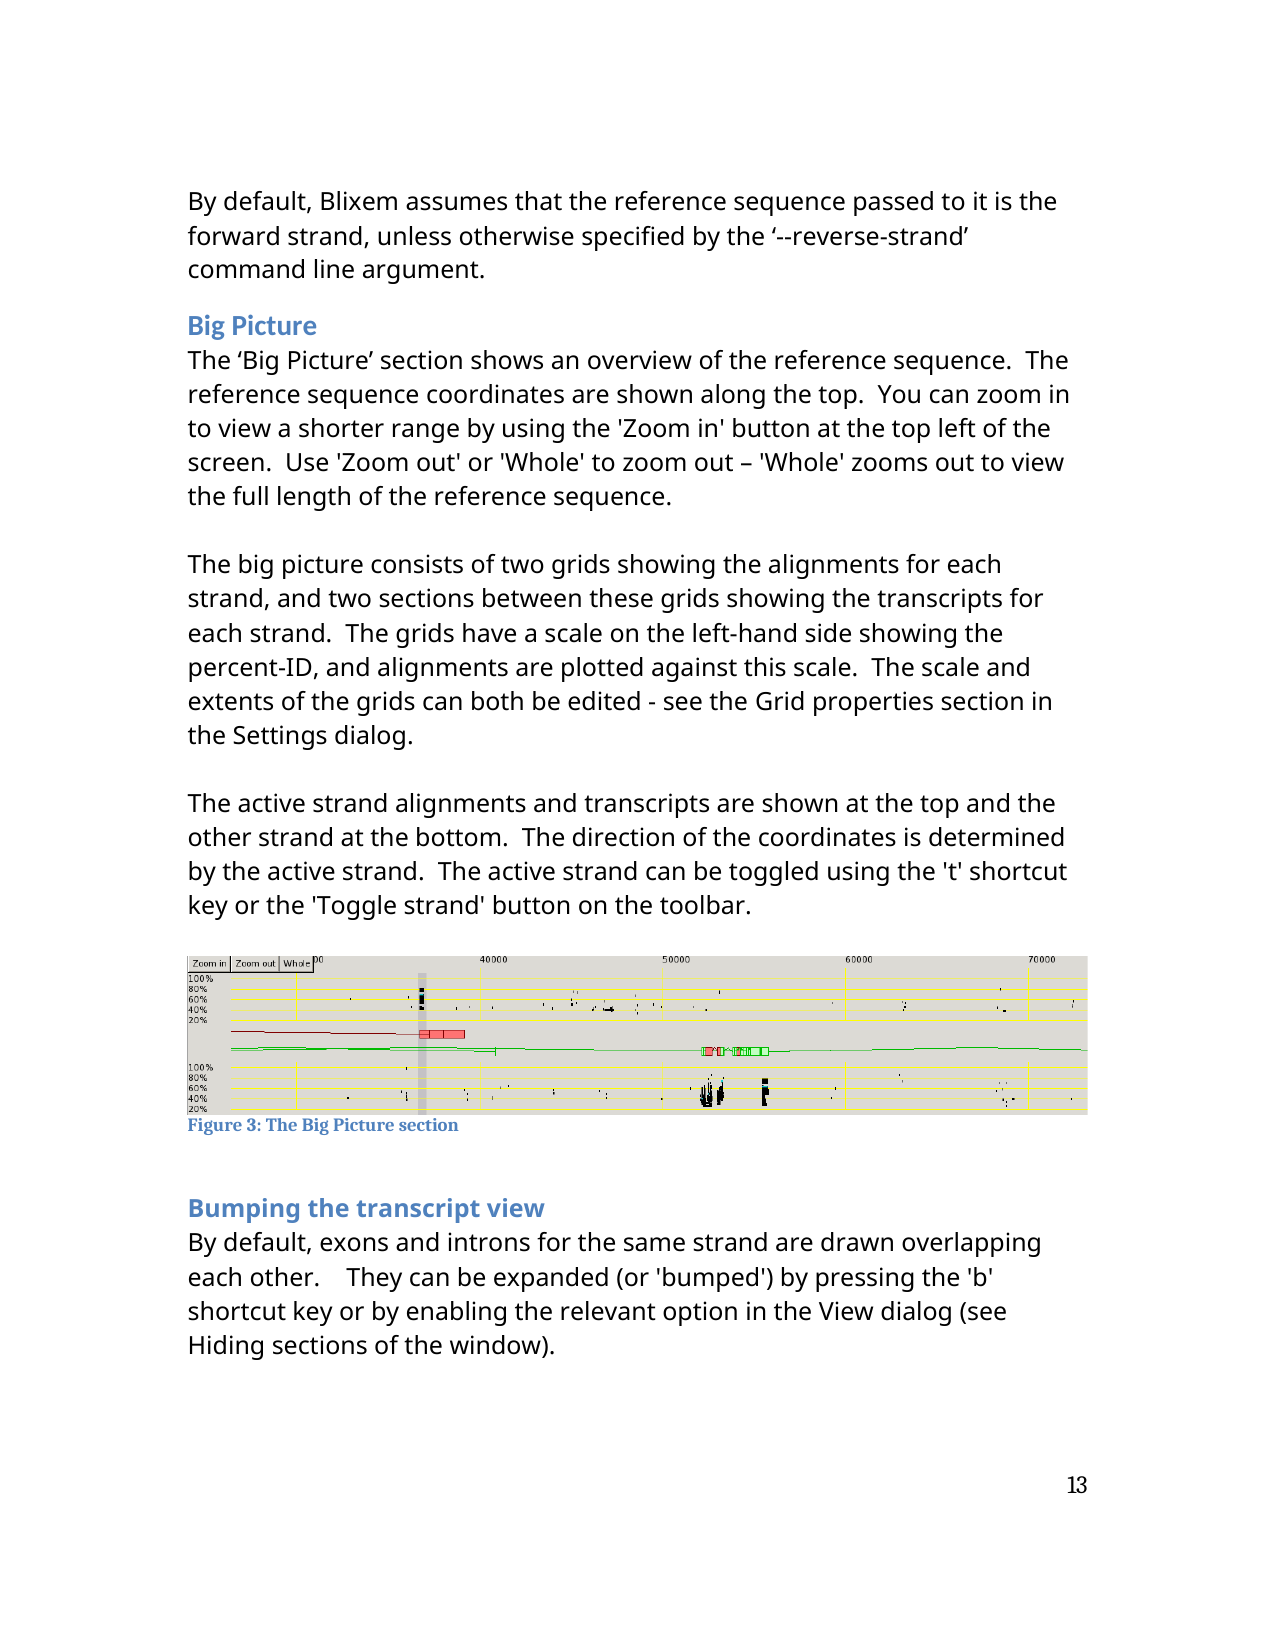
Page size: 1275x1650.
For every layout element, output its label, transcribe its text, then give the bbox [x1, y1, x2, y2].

picture [187, 956, 1088, 1115]
text The ‘Big Picture’ section shows an overview of the reference sequence. The reference sequence coordinates are shown along the top. You can zoom in to view a shorter range by using the 'Zoom in' button at the top left of the screen. Use 'Zoom out' or 'Whole' to zoom out – 'Whole' zooms out to view the full length of the reference sequence. [187, 343, 1087, 513]
subtitle Big Picture [187, 307, 1087, 343]
text By default, Blixem assumes that the reference sequence passed to it is the forward strand, unless otherwise specified by the ‘--reverse-strand’ command line argument. [187, 184, 1087, 286]
text Figure 3: The Big Picture section [187, 1115, 1087, 1136]
text By default, exons and introns for the same strand are drawn overlapping each other. They can be expanded (or 'bumped') by pressing the 'b' shortcut key or by enabling the relevant option in the View dialog (see Hiding sections of the window). [187, 1225, 1087, 1361]
subtitle Bumping the transcript view [187, 1191, 1087, 1225]
text The big picture consists of two grids showing the alignments for each strand, and two sections between these grids showing the transcripts for each strand. The grids have a scale on the left-hand side showing the percent-ID, and alignments are plotted against this scale. The scale and extents of the grids can both be edited - see the Grid properties section in the Settings dialog. [187, 547, 1087, 751]
text The active strand alignments and transcripts are shown at the top and the other strand at the bottom. The direction of the coordinates is determined by the active strand. The active strand can be toggled using the 't' shortcut key or the 'Toggle strand' button on the toolbar. [187, 786, 1087, 922]
